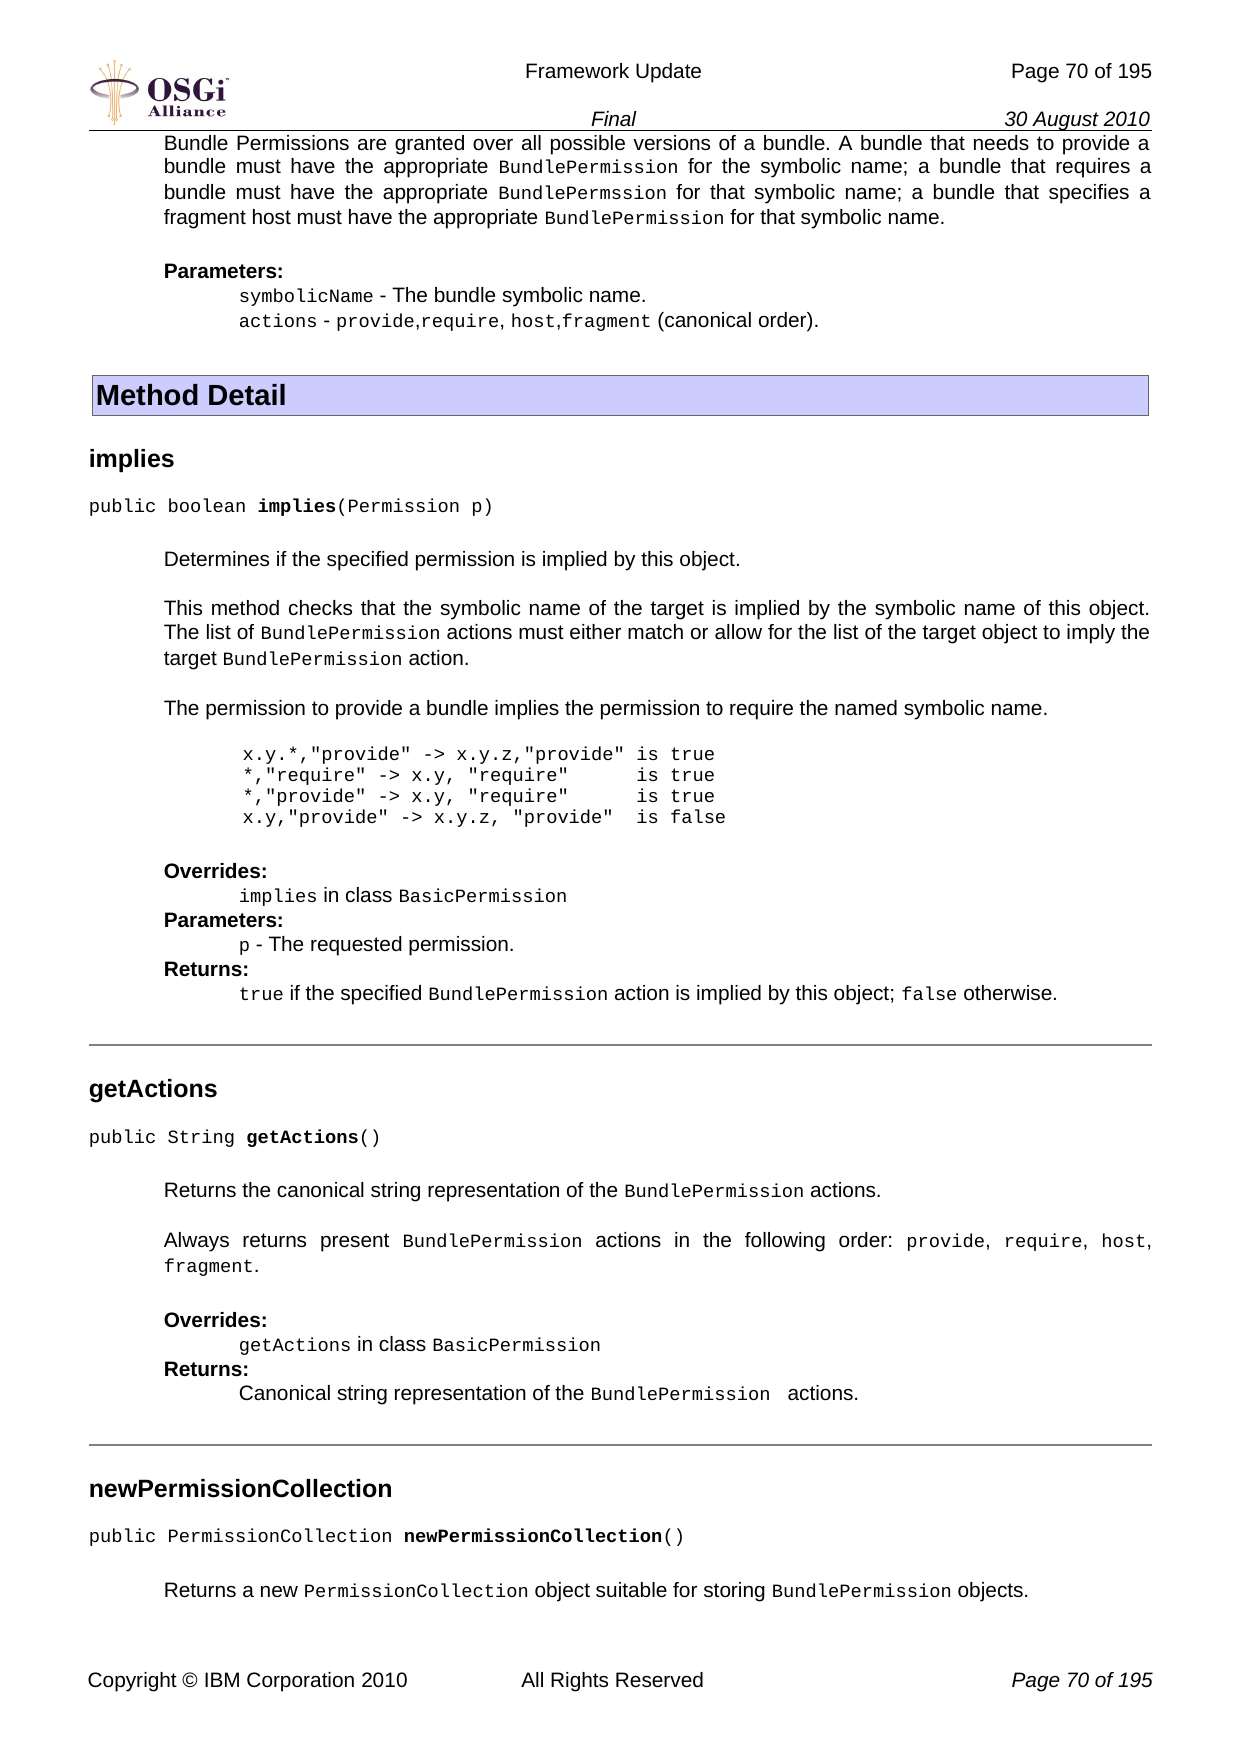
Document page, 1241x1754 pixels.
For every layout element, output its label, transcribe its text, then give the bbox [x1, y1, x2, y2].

text Determines if the specified permission is implied by this object. [163, 547, 1152, 571]
text Returns: [163, 957, 1152, 981]
text symbolicName - The bundle symbolic name. [238, 283, 1152, 308]
text true if the specified BundlePermission action is implied by this object; false otherwise. [238, 981, 1152, 1006]
text Bundle Permissions are granted over all possible versions of a bundle. A bundle that needs to provide a bundle must have the appropriate BundlePermission for the symbolic name; a bundle that requires a bundle must have the appropriate BundlePermssion for that symbolic name; a bundle that specifies a fragment host must have the appropriate BundlePermission for that symbolic name. [163, 131, 1152, 230]
text actions - provide,require, host,fragment (canonical order). [238, 308, 1152, 333]
text public boolean implies(Permission p) [88, 497, 1152, 518]
text Always returns present BundlePermission actions in the following order: provide, require, host, fragment. [163, 1228, 1152, 1278]
text Returns a new PermissionCollection object suitable for storing BundlePermission objects. [163, 1577, 1152, 1603]
text Overrides: [163, 859, 1152, 883]
text implies in class BasicPermission [238, 883, 1152, 908]
text Returns: [163, 1357, 1152, 1381]
text Returns the canonical string representation of the BundlePermission actions. [163, 1178, 1152, 1203]
text getActions in class BasicPermission [238, 1332, 1152, 1357]
text Parameters: [163, 908, 1152, 932]
text public String getActions() [88, 1127, 1152, 1149]
text x.y.*,"provide" -> x.y.z,"provide" is true *,"require" -> x.y, "require" is true *,"provide" -> x.y, "require" is true x.y,"provide" -> x.y.z, "provide" is false [163, 744, 1152, 829]
subtitle implies [88, 444, 1152, 473]
text public PermissionCollection newPermissionCollection() [88, 1527, 1152, 1548]
text p - The requested permission. [238, 932, 1152, 957]
text Canonical string representation of the BundlePermission actions. [238, 1381, 1152, 1406]
text Parameters: [163, 259, 1152, 283]
text Overrides: [163, 1308, 1152, 1332]
text The permission to provide a bundle implies the permission to require the named symbolic name. [163, 696, 1152, 719]
subtitle getActions [88, 1074, 1152, 1103]
subtitle newPermissionCollection [88, 1474, 1152, 1503]
text This method checks that the symbolic name of the target is implied by the symbolic name of this object. The list of BundlePermission actions must either match or allow for the list of the target object to imply the target BundlePermission action. [163, 596, 1152, 671]
picture [90, 60, 230, 125]
subtitle Method Detail [93, 376, 1148, 415]
